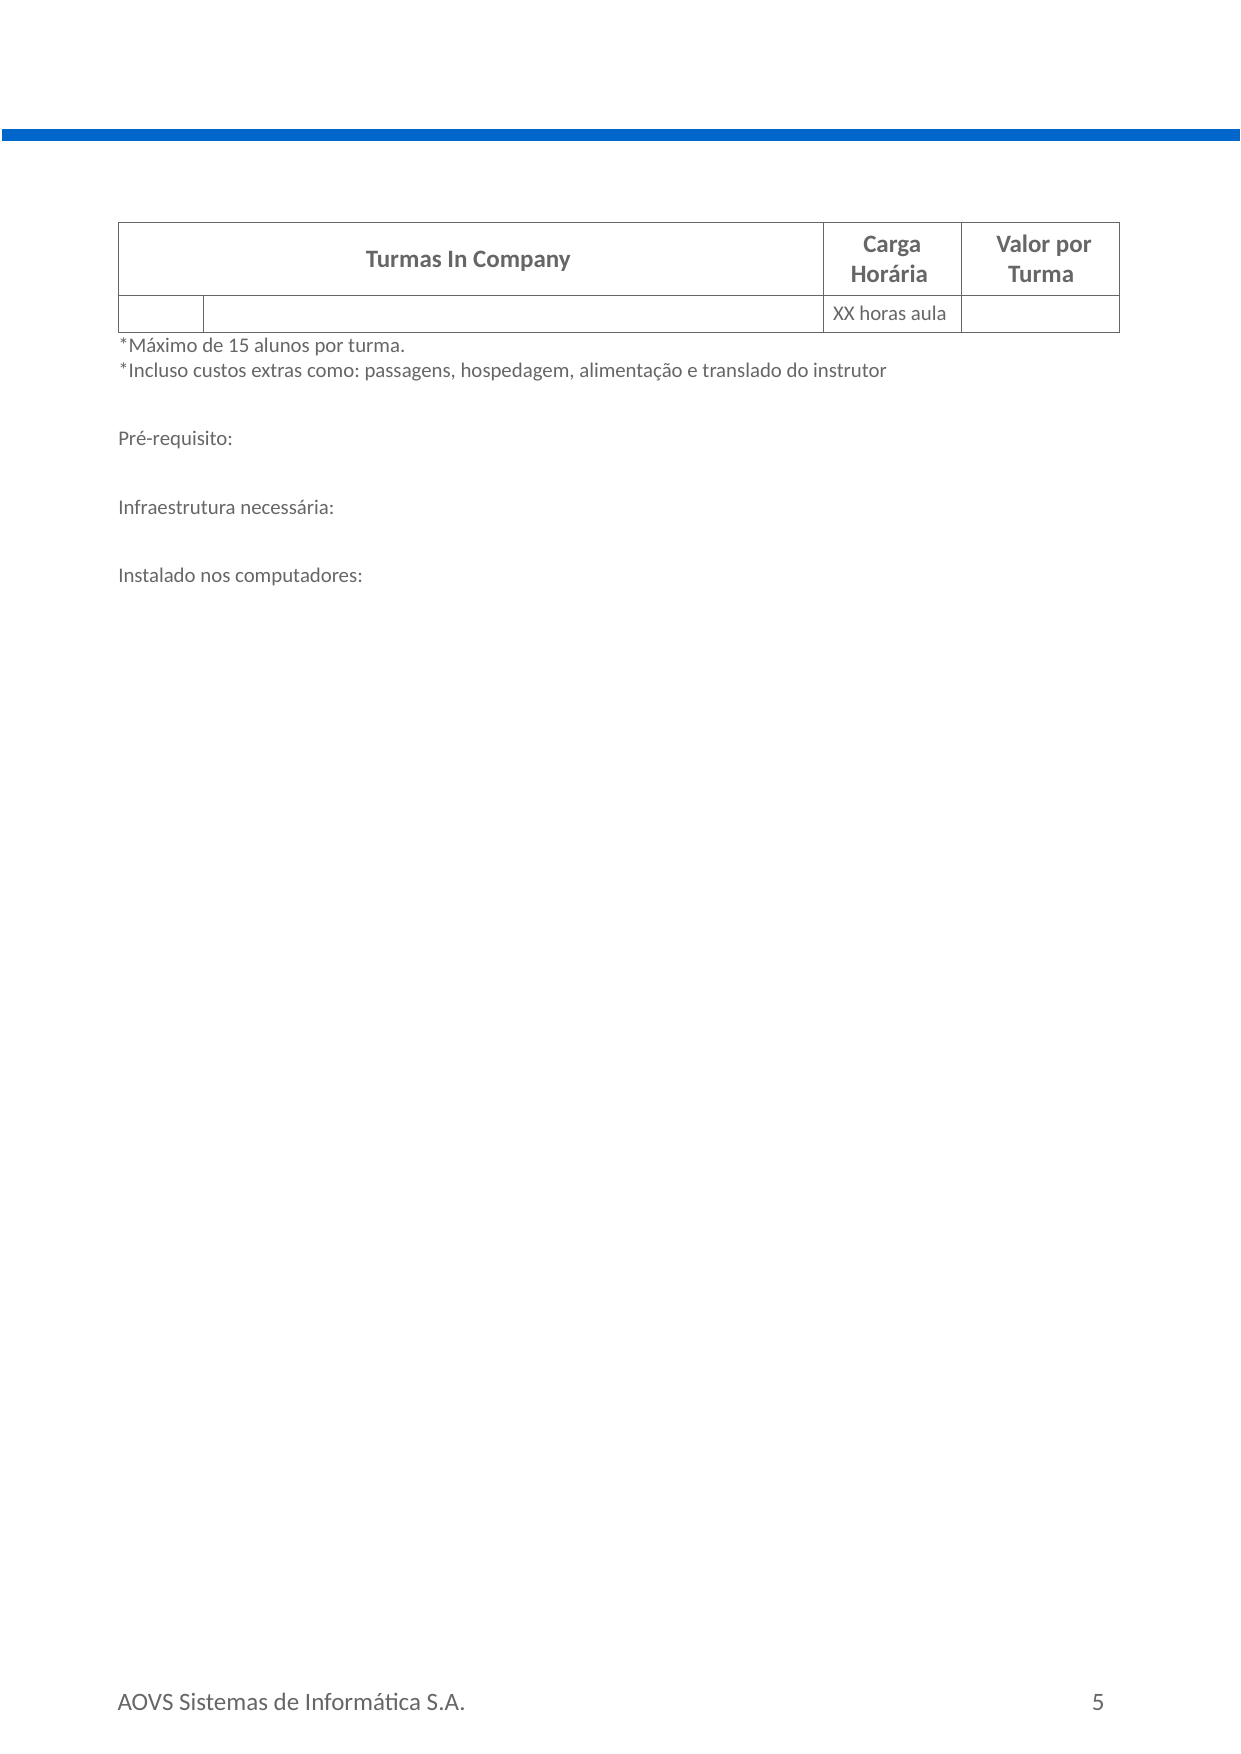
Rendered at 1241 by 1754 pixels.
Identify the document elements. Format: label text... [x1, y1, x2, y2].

table_cell [204, 296, 823, 332]
text Instalado nos computadores: [118, 562, 1122, 588]
text *Incluso custos extras como: passagens, hospedagem, alimentação e translado do instrutor [118, 357, 1122, 383]
text Pré-requisito: [118, 426, 1122, 451]
table_cell [962, 296, 1119, 332]
table_header Carga Horária [824, 223, 961, 295]
table_header Valor por Turma [962, 223, 1119, 295]
table_cell [119, 296, 203, 332]
table_cell XX horas aula [824, 296, 961, 332]
text *Máximo de 15 alunos por turma. [118, 332, 1122, 357]
table_header Turmas In Company [119, 223, 823, 295]
text Infraestrutura necessária: [118, 494, 1122, 519]
